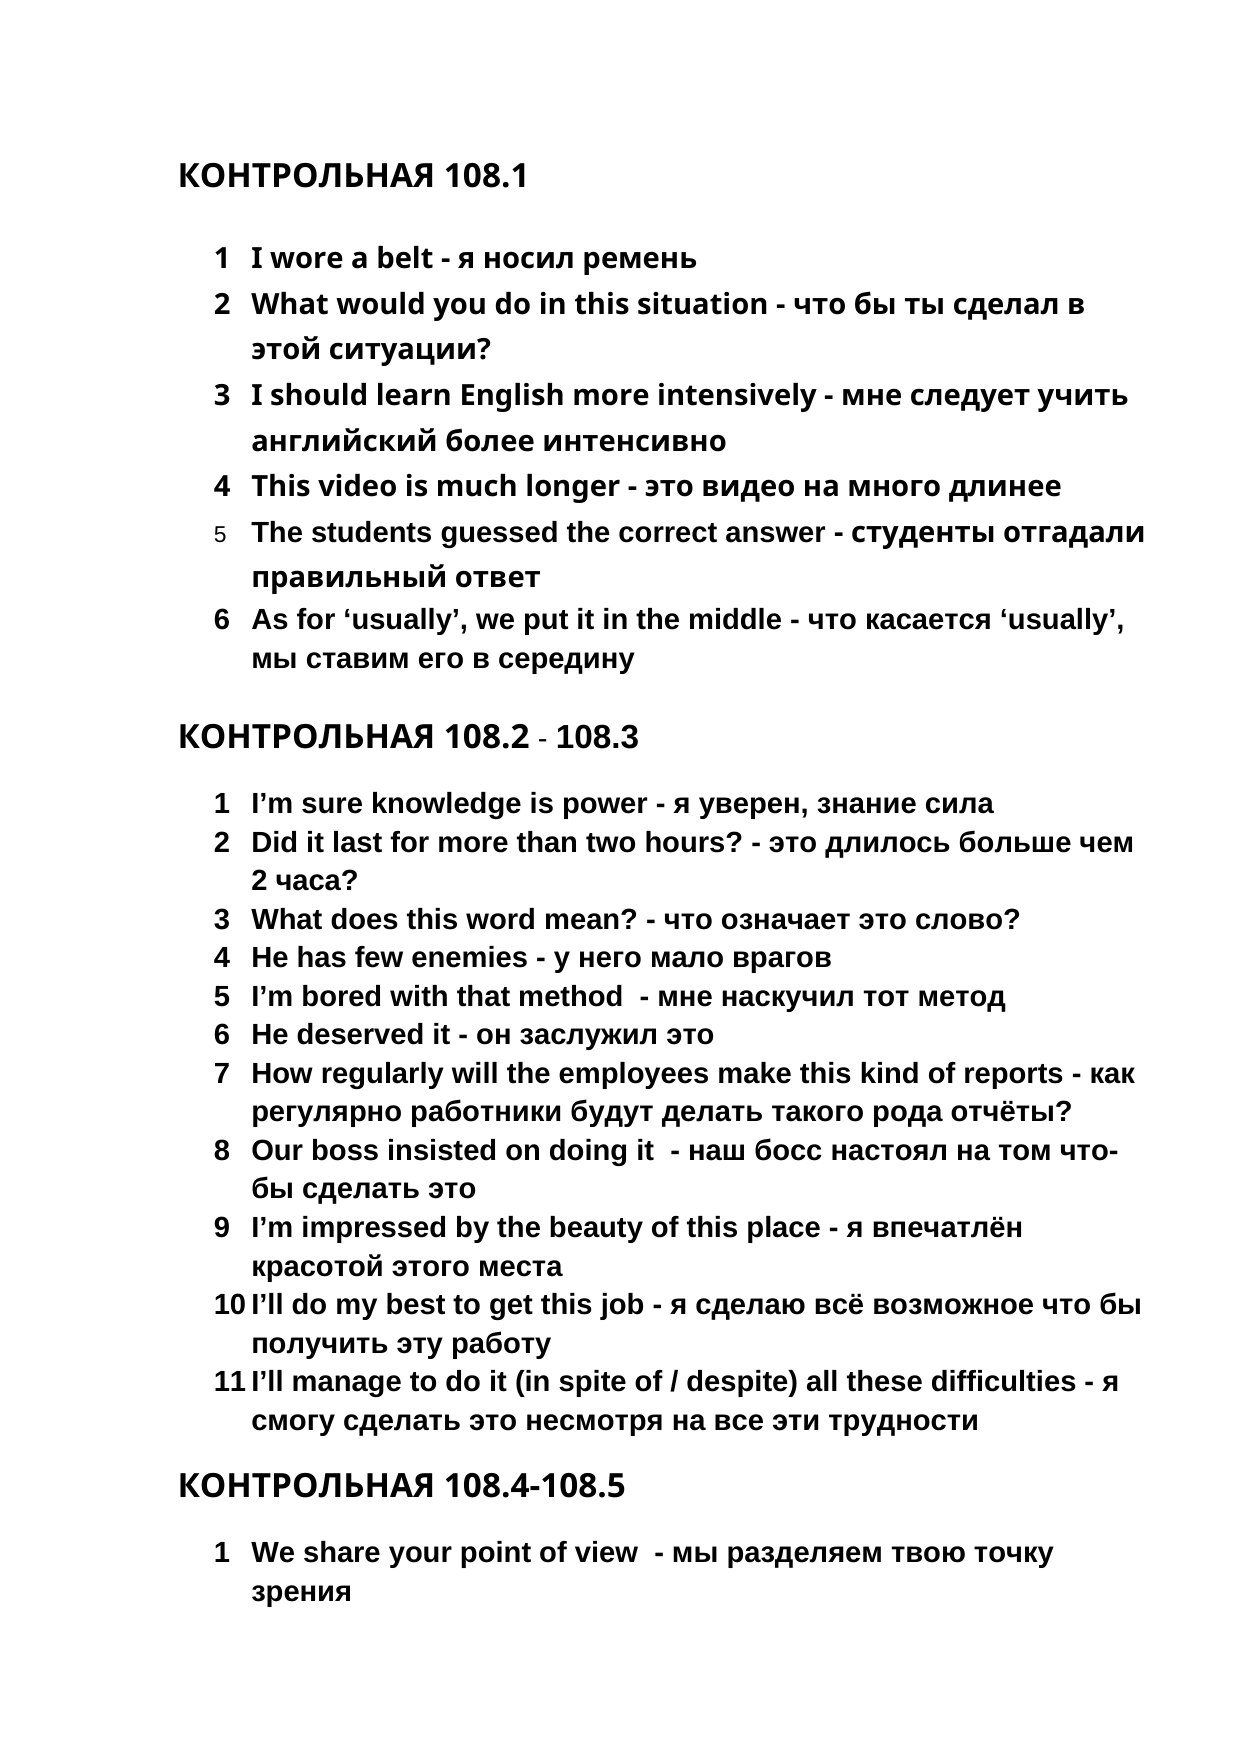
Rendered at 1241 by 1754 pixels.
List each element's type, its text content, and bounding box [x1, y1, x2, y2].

list What does this word mean? - что означает это слово? [213, 902, 1152, 935]
list We share your point of view - мы разделяем твою точку зрения [213, 1535, 1152, 1607]
subtitle КОНТРОЛЬНАЯ 108.1 [177, 152, 1152, 197]
list I’ll do my best to get this job - я сделаю всё возможное что бы получить эту работу [213, 1287, 1152, 1359]
subtitle This video is much longer - это видео на много длинее [213, 466, 1152, 505]
list I’m impressed by the beauty of this place - я впечатлён красотой этого места [213, 1210, 1152, 1282]
list Our boss insisted on doing it - наш босс настоял на том что-бы сделать это [213, 1133, 1152, 1205]
text КОНТРОЛЬНАЯ 108.4-108.5 [177, 1462, 1152, 1507]
list Did it last for more than two hours? - это длилось больше чем 2 часа? [213, 824, 1152, 897]
list He has few enemies - у него мало врагов [213, 940, 1152, 974]
list I’m bored with that method - мне наскучил тот метод [213, 979, 1152, 1012]
list He deserved it - он заслужил это [213, 1017, 1152, 1051]
subtitle I wore a belt - я носил ремень [213, 237, 1152, 277]
list I’m sure knowledge is power - я уверен, знание сила [213, 786, 1152, 819]
subtitle The students guessed the correct answer - студенты отгадали правильный ответ [213, 511, 1152, 596]
list I’ll manage to do it (in spite of / despite) all these difficulties - я смогу сделать это несмотря на все эти трудности [213, 1364, 1152, 1436]
text КОНТРОЛЬНАЯ 108.2 - 108.3 [177, 713, 1152, 758]
list How regularly will the employees make this kind of reports - как регулярно работники будут делать такого рода отчёты? [213, 1056, 1152, 1128]
subtitle As for ‘usually’, we put it in the middle - что касается ‘usually’, мы ставим его в середину [213, 602, 1152, 674]
subtitle I should learn English more intensively - мне следует учить английский более интенсивно [213, 374, 1152, 459]
subtitle What would you do in this situation - что бы ты сделал в этой ситуации? [213, 283, 1152, 368]
